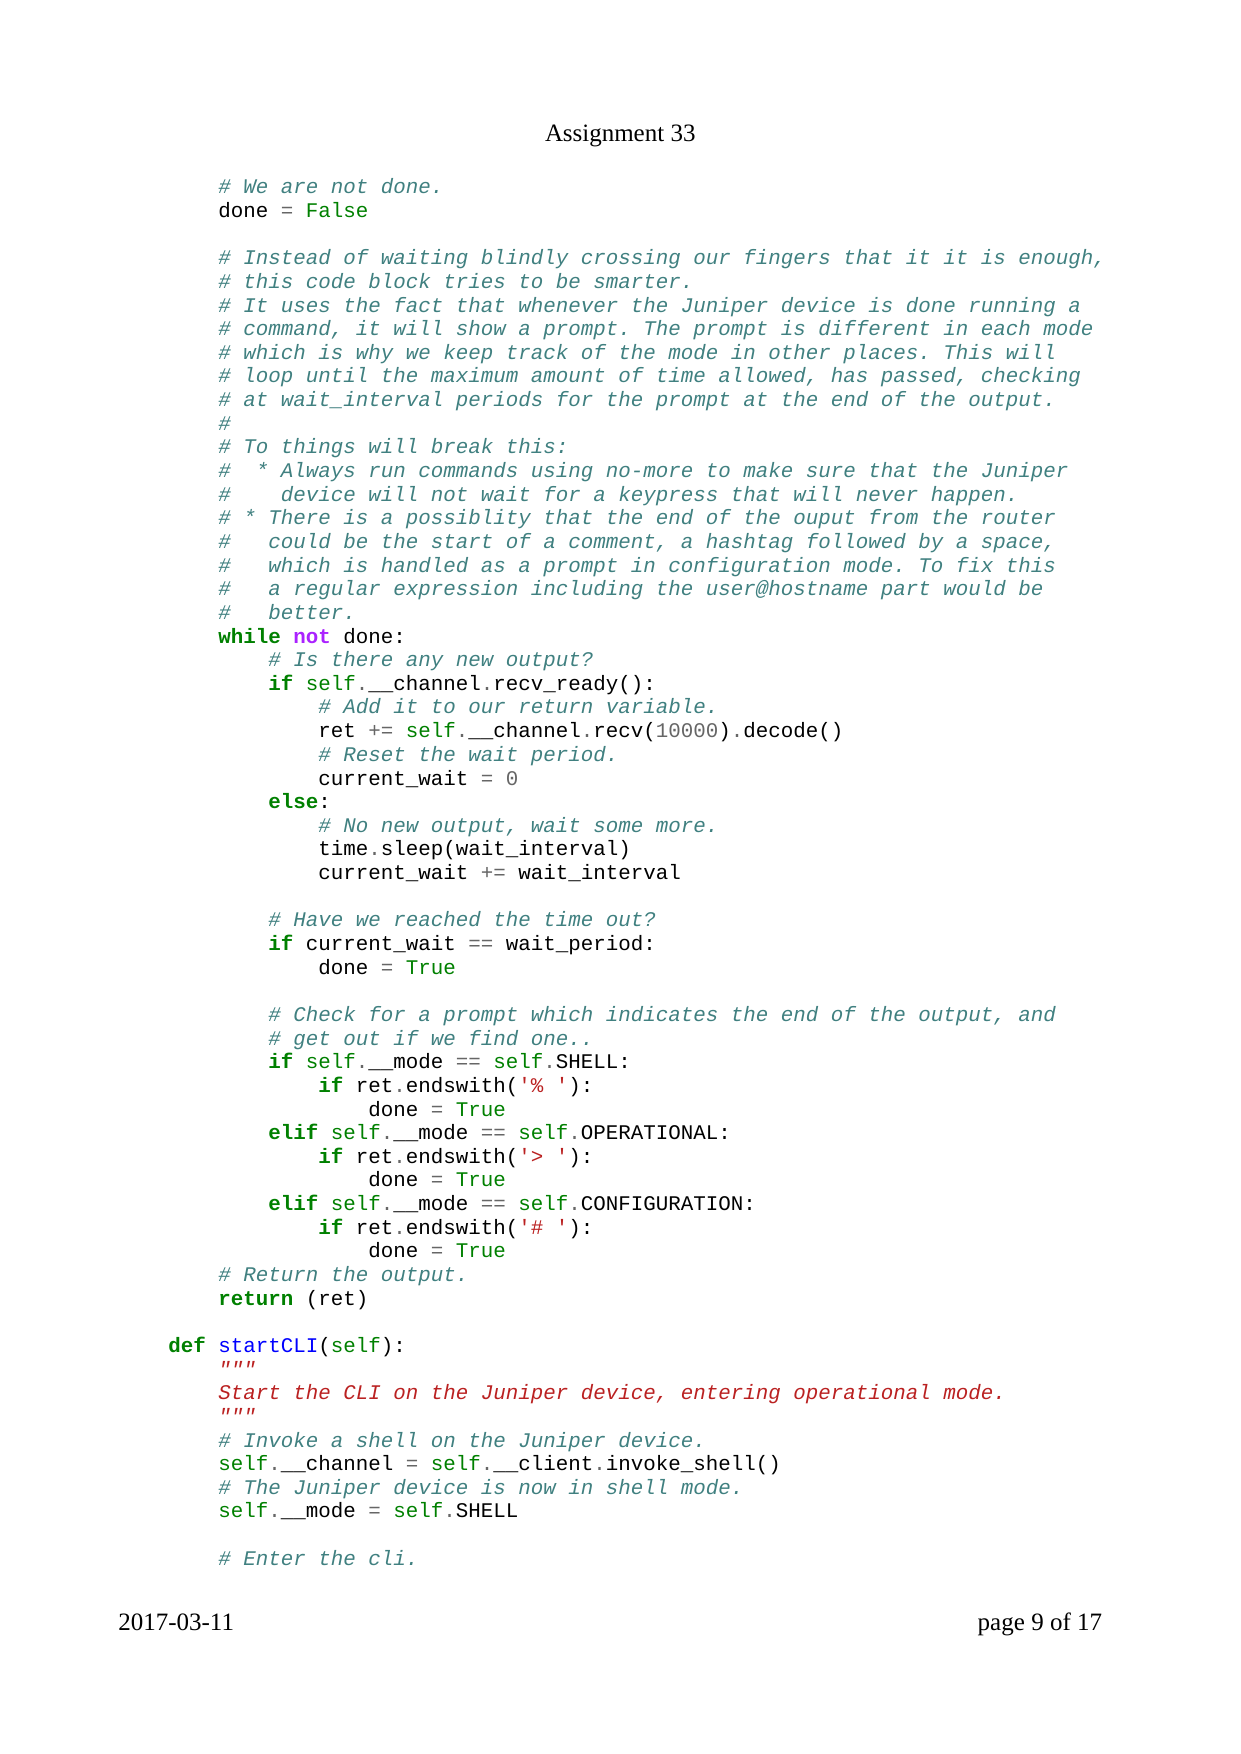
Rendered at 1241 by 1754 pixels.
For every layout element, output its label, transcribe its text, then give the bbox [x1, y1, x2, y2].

text # could be the start of a comment, a hashtag followed by a space, [118, 531, 1122, 555]
text """ [118, 1359, 1122, 1382]
text if ret.endswith('# '): [118, 1217, 1122, 1240]
text # Have we reached the time out? [118, 909, 1122, 933]
text # device will not wait for a keypress that will never happen. [118, 484, 1122, 507]
text # Check for a prompt which indicates the end of the output, and [118, 1004, 1122, 1028]
text self.__mode = self.SHELL [118, 1501, 1122, 1524]
text elif self.__mode == self.OPERATIONAL: [118, 1122, 1122, 1146]
text # loop until the maximum amount of time allowed, has passed, checking [118, 366, 1122, 389]
text # The Juniper device is now in shell mode. [118, 1477, 1122, 1501]
text done = True [118, 957, 1122, 980]
text # at wait_interval periods for the prompt at the end of the output. [118, 389, 1122, 413]
text # command, it will show a prompt. The prompt is different in each mode [118, 318, 1122, 342]
text # get out if we find one.. [118, 1028, 1122, 1051]
text else: [118, 791, 1122, 815]
text def startCLI(self): [118, 1335, 1122, 1359]
text done = False [118, 200, 1122, 224]
text # Instead of waiting blindly crossing our fingers that it it is enough, [118, 247, 1122, 271]
text done = True [118, 1169, 1122, 1193]
text # * Always run commands using no-more to make sure that the Juniper [118, 460, 1122, 484]
text # a regular expression including the user@hostname part would be [118, 578, 1122, 602]
text if current_wait == wait_period: [118, 933, 1122, 957]
text elif self.__mode == self.CONFIGURATION: [118, 1193, 1122, 1217]
text return (ret) [118, 1288, 1122, 1311]
text while not done: [118, 626, 1122, 649]
text # this code block tries to be smarter. [118, 271, 1122, 294]
text current_wait = 0 [118, 767, 1122, 791]
text if ret.endswith('> '): [118, 1146, 1122, 1169]
text if ret.endswith('% '): [118, 1075, 1122, 1098]
text done = True [118, 1098, 1122, 1122]
text done = True [118, 1240, 1122, 1264]
text # Add it to our return variable. [118, 697, 1122, 720]
text # which is why we keep track of the mode in other places. This will [118, 342, 1122, 366]
text # which is handled as a prompt in configuration mode. To fix this [118, 555, 1122, 578]
text # Invoke a shell on the Juniper device. [118, 1429, 1122, 1453]
text # Is there any new output? [118, 649, 1122, 673]
text # To things will break this: [118, 436, 1122, 460]
text # It uses the fact that whenever the Juniper device is done running a [118, 294, 1122, 318]
text # Reset the wait period. [118, 744, 1122, 767]
text # Enter the cli. [118, 1548, 1122, 1571]
text time.sleep(wait_interval) [118, 838, 1122, 862]
text ret += self.__channel.recv(10000).decode() [118, 720, 1122, 744]
text # No new output, wait some more. [118, 815, 1122, 838]
text if self.__mode == self.SHELL: [118, 1051, 1122, 1075]
text current_wait += wait_interval [118, 862, 1122, 886]
text # [118, 413, 1122, 436]
text # better. [118, 602, 1122, 626]
text # Return the output. [118, 1264, 1122, 1288]
text # * There is a possiblity that the end of the ouput from the router [118, 507, 1122, 531]
text # We are not done. [118, 176, 1122, 200]
text Start the CLI on the Juniper device, entering operational mode. [118, 1382, 1122, 1406]
text """ [118, 1406, 1122, 1429]
text if self.__channel.recv_ready(): [118, 673, 1122, 697]
text self.__channel = self.__client.invoke_shell() [118, 1453, 1122, 1477]
